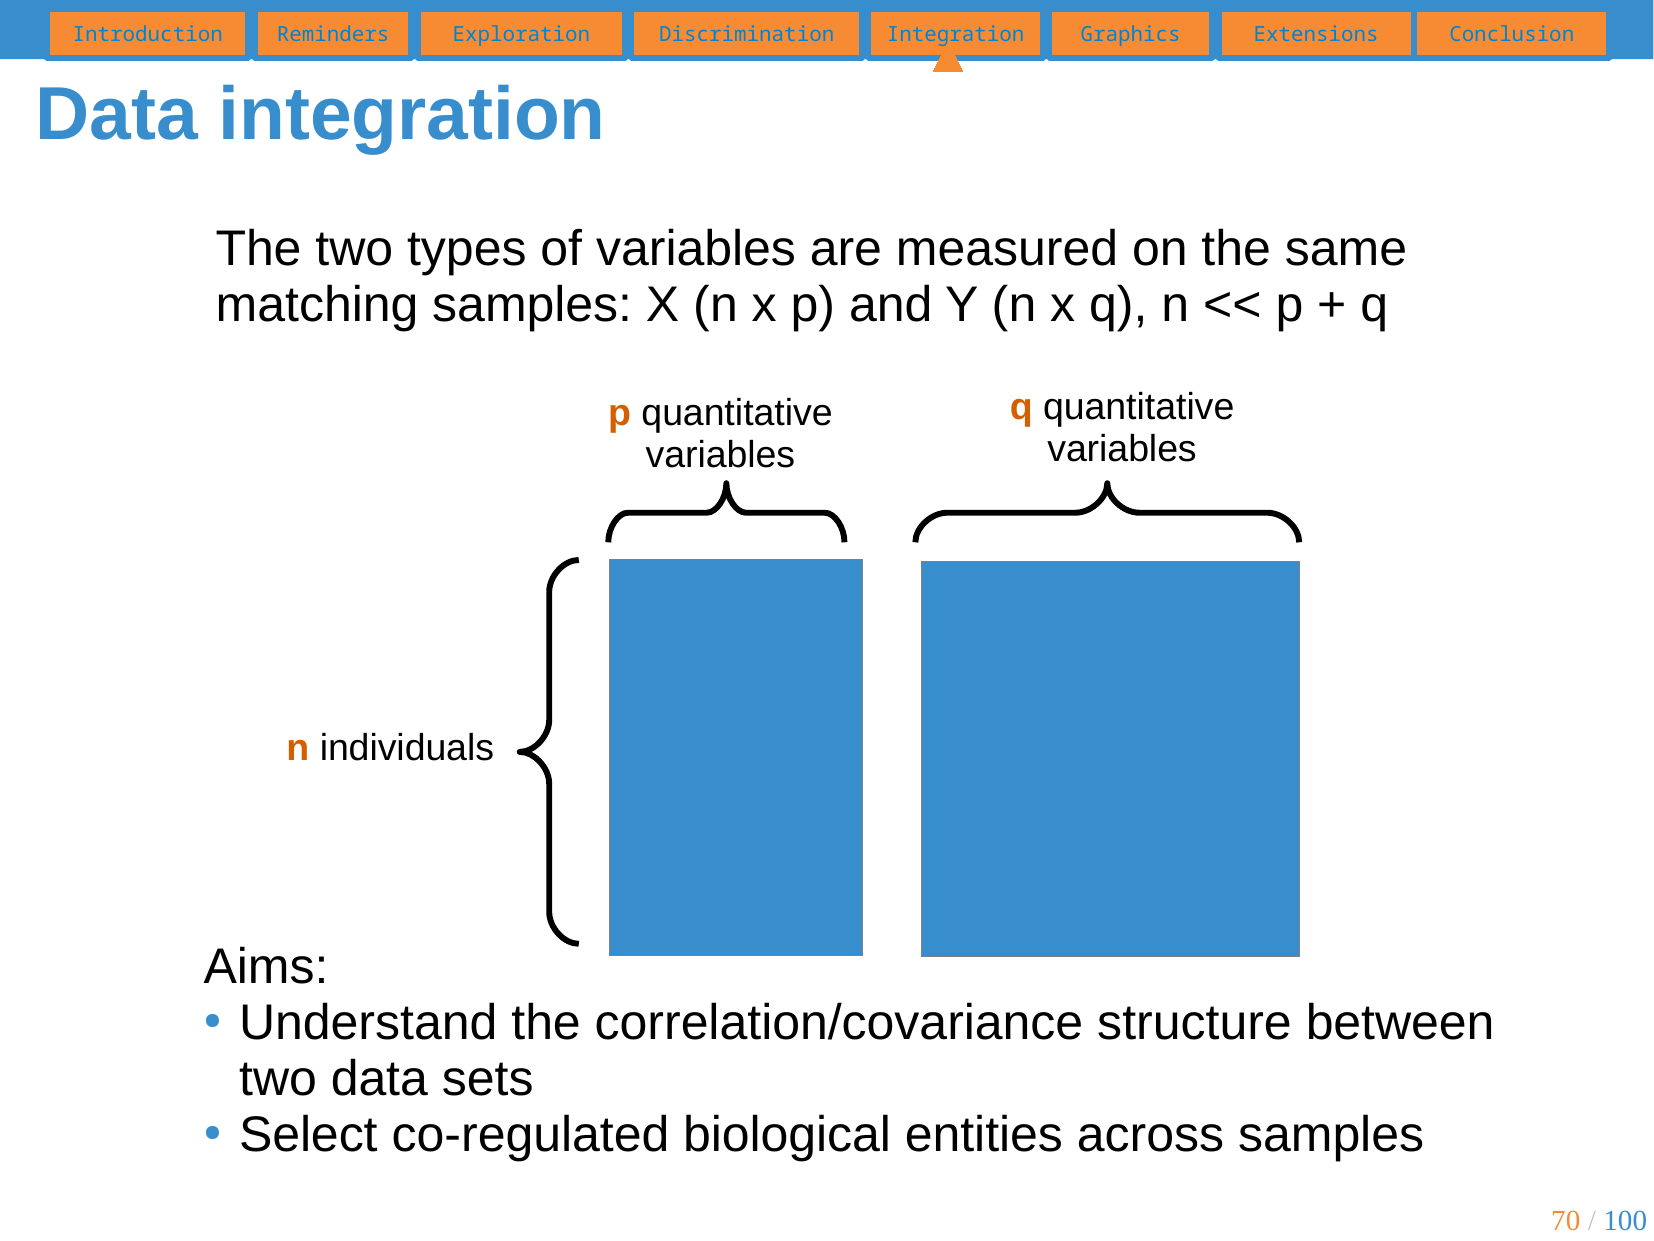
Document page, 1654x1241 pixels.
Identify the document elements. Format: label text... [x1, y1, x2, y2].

text_box The two types of variables are measured on the same matching samples: X (n x p) and Y (n x q), n << p + q [200, 212, 1453, 395]
text_box [921, 561, 1300, 957]
title Data integration [35, 61, 1571, 166]
text_box [609, 559, 863, 956]
text_box q quantitative variables [980, 497, 1264, 561]
text_box Aims: Understand the correlation/covariance structure between two data sets Select co-regulated biological entities across samples [188, 931, 1512, 1205]
text_box [933, 41, 963, 72]
text_box q quantitative variables [980, 377, 1264, 509]
text_box p quantitative variables [566, 384, 875, 567]
text_box n individuals [271, 719, 514, 819]
